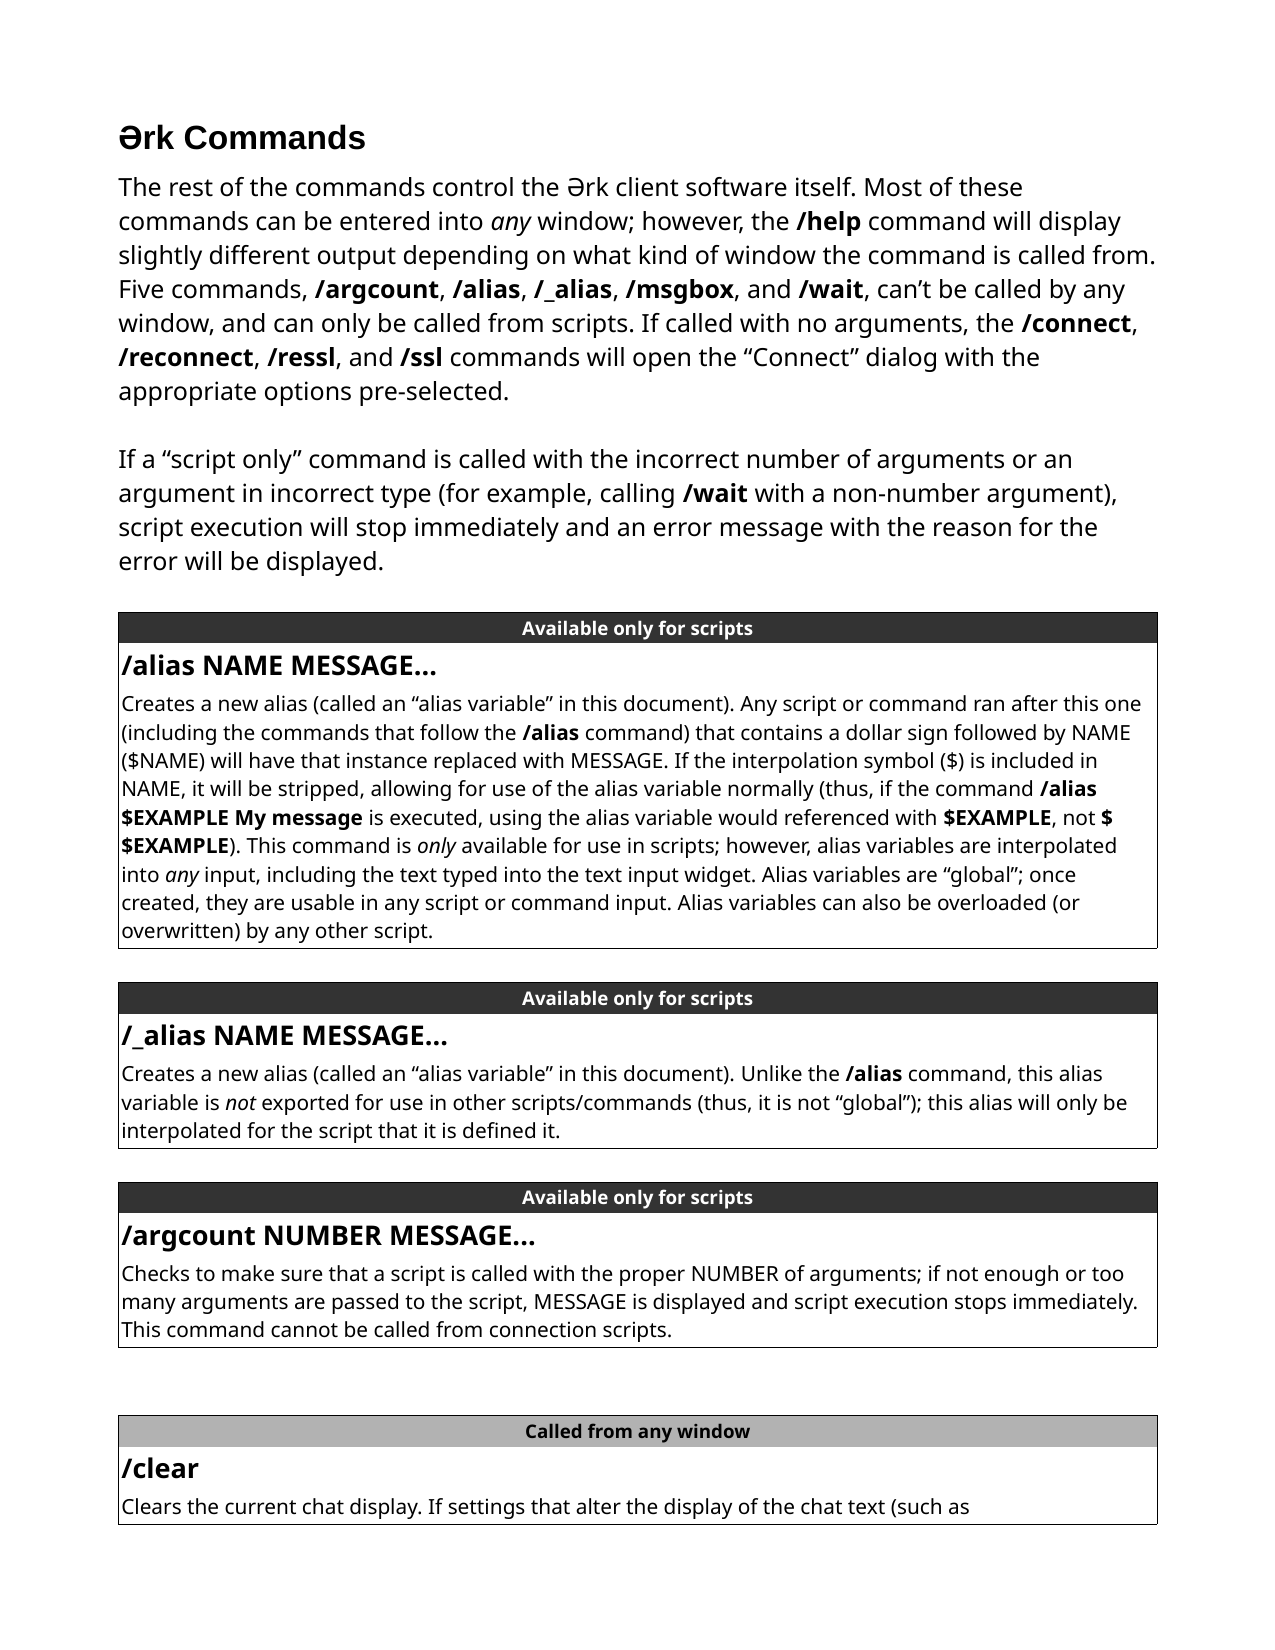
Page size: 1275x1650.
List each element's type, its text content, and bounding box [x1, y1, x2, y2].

table_cell Checks to make sure that a script is called with the proper NUMBER of arguments; if not enough or too many arguments are passed to the script, MESSAGE is displayed and script execution stops immediately. This command cannot be called from connection scripts. [119, 1256, 1157, 1347]
table_cell /clear [119, 1447, 1157, 1489]
table_header Available only for scripts [119, 983, 1157, 1014]
text If a “script only” command is called with the incorrect number of arguments or an argument in incorrect type (for example, calling /wait with a non-number argument), script execution will stop immediately and an error message with the reason for the error will be displayed. [118, 442, 1157, 578]
table_header Available only for scripts [119, 613, 1157, 643]
table_cell Creates a new alias (called an “alias variable” in this document). Unlike the /alias command, this alias variable is not exported for use in other scripts/commands (thus, it is not “global”); this alias will only be interpolated for the script that it is defined it. [119, 1056, 1157, 1147]
table_header Called from any window [119, 1416, 1157, 1447]
subtitle Ərk Commands [118, 118, 1157, 157]
table_cell Creates a new alias (called an “alias variable” in this document). Any script or command ran after this one (including the commands that follow the /alias command) that contains a dollar sign followed by NAME ($NAME) will have that instance replaced with MESSAGE. If the interpolation symbol ($) is included in NAME, it will be stripped, allowing for use of the alias variable normally (thus, if the command /alias $EXAMPLE My message is executed, using the alias variable would referenced with $EXAMPLE, not $$EXAMPLE). This command is only available for use in scripts; however, alias variables are interpolated into any input, including the text typed into the text input widget. Alias variables are “global”; once created, they are usable in any script or command input. Alias variables can also be overloaded (or overwritten) by any other script. [119, 686, 1157, 948]
table_cell Clears the current chat display. If settings that alter the display of the chat text (such as [119, 1489, 1157, 1524]
table_cell /_alias NAME MESSAGE... [119, 1014, 1157, 1056]
table_cell /alias NAME MESSAGE... [119, 644, 1157, 686]
text The rest of the commands control the Ərk client software itself. Most of these commands can be entered into any window; however, the /help command will display slightly different output depending on what kind of window the command is called from. Five commands, /argcount, /alias, /_alias, /msgbox, and /wait, can’t be called by any window, and can only be called from scripts. If called with no arguments, the /connect, /reconnect, /ressl, and /ssl commands will open the “Connect” dialog with the appropriate options pre-selected. [118, 169, 1157, 408]
table_cell /argcount NUMBER MESSAGE... [119, 1213, 1157, 1256]
table_header Available only for scripts [119, 1183, 1157, 1213]
